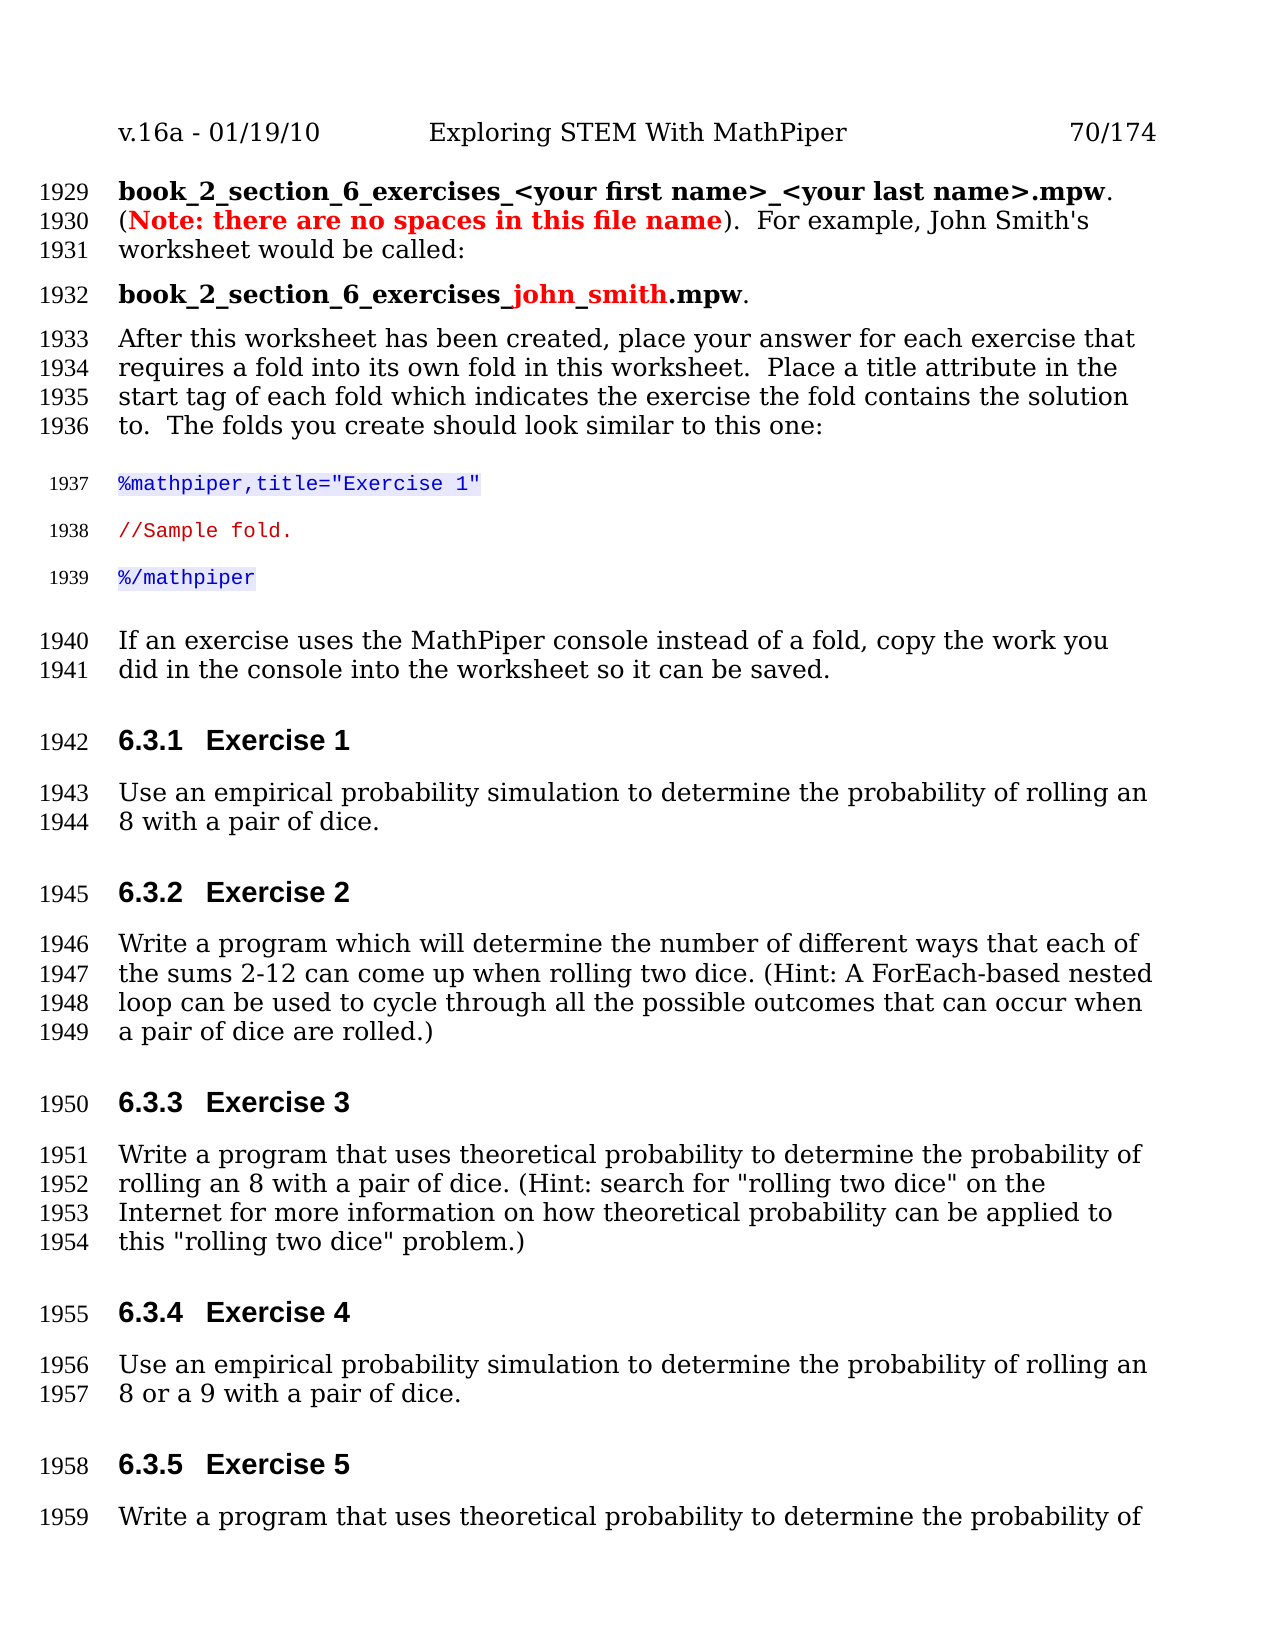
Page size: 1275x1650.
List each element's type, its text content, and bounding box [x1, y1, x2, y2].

text %mathpiper,title="Exercise 1" [118, 473, 1157, 496]
text If an exercise uses the MathPiper console instead of a fold, copy the work you did in the console into the worksheet so it can be saved. [118, 626, 1157, 684]
text book_2_section_6_exercises_john_smith.mpw. [118, 280, 1157, 309]
text After this worksheet has been created, place your answer for each exercise that requires a fold into its own fold in this worksheet. Place a title attribute in the start tag of each fold which indicates the exercise the fold contains the solution to. The folds you create should look similar to this one: [118, 324, 1157, 441]
text book_2_section_6_exercises_<your first name>_<your last name>.mpw. (Note: there are no spaces in this file name). For example, John Smith's worksheet would be called: [118, 177, 1157, 265]
subtitle Exercise 2 [118, 875, 1157, 909]
subtitle Exercise 5 [118, 1447, 1157, 1481]
text Use an empirical probability simulation to determine the probability of rolling an 8 or a 9 with a pair of dice. [118, 1350, 1157, 1408]
text %/mathpiper [118, 567, 1157, 591]
subtitle Exercise 3 [118, 1085, 1157, 1119]
text Write a program that uses theoretical probability to determine the probability of rolling an 8 with a pair of dice. (Hint: search for "rolling two dice" on the Internet for more information on how theoretical probability can be applied to this "rolling two dice" problem.) [118, 1140, 1157, 1256]
text //Sample fold. [118, 520, 1157, 544]
text Write a program that uses theoretical probability to determine the probability of [118, 1502, 1157, 1531]
subtitle Exercise 1 [118, 723, 1157, 757]
subtitle Exercise 4 [118, 1296, 1157, 1329]
text Use an empirical probability simulation to determine the probability of rolling an 8 with a pair of dice. [118, 778, 1157, 836]
text Write a program which will determine the number of different ways that each of the sums 2-12 can come up when rolling two dice. (Hint: A ForEach-based nested loop can be used to cycle through all the possible outcomes that can occur when a pair of dice are rolled.) [118, 929, 1157, 1046]
